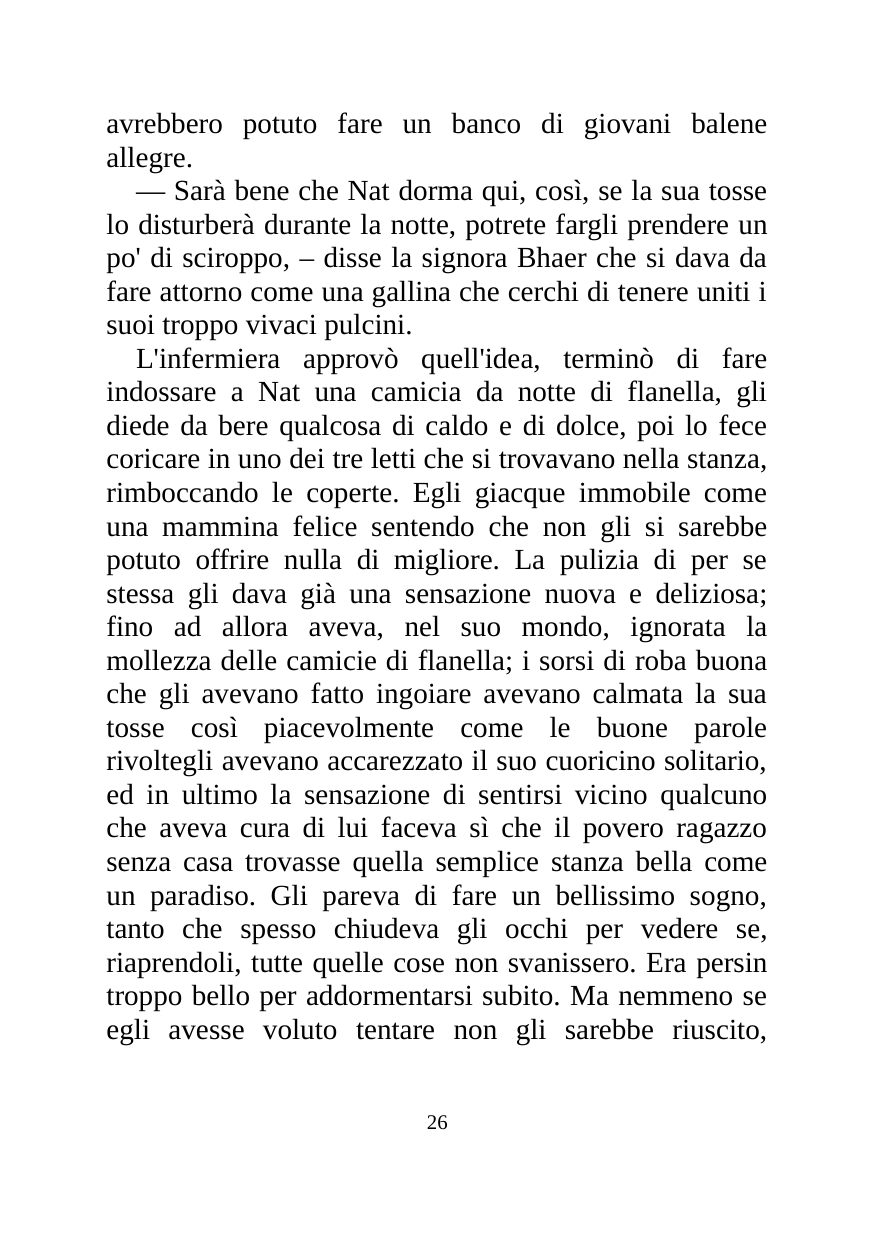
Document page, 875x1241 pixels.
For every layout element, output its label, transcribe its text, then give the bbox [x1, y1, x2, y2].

text avrebbero potuto fare un banco di giovani balene allegre. [106, 106, 768, 173]
text — Sarà bene che Nat dorma qui, così, se la sua tosse lo disturberà durante la notte, potrete fargli prendere un po' di sciroppo, – disse la signora Bhaer che si dava da fare attorno come una gallina che cerchi di tenere uniti i suoi troppo vivaci pulcini. [106, 173, 768, 341]
text L'infermiera approvò quell'idea, terminò di fare indossare a Nat una camicia da notte di flanella, gli diede da bere qualcosa di caldo e di dolce, poi lo fece coricare in uno dei tre letti che si trovavano nella stanza, rimboccando le coperte. Egli giacque immobile come una mammina felice sentendo che non gli si sarebbe potuto offrire nulla di migliore. La pulizia di per se stessa gli dava già una sensazione nuova e deliziosa; fino ad allora aveva, nel suo mondo, ignorata la mollezza delle camicie di flanella; i sorsi di roba buona che gli avevano fatto ingoiare avevano calmata la sua tosse così piacevolmente come le buone parole rivoltegli avevano accarezzato il suo cuoricino solitario, ed in ultimo la sensazione di sentirsi vicino qualcuno che aveva cura di lui faceva sì che il povero ragazzo senza casa trovasse quella semplice stanza bella come un paradiso. Gli pareva di fare un bellissimo sogno, tanto che spesso chiudeva gli occhi per vedere se, riaprendoli, tutte quelle cose non svanissero. Era persin troppo bello per addormentarsi subito. Ma nemmeno se egli avesse voluto tentare non gli sarebbe riuscito, [106, 341, 768, 1045]
